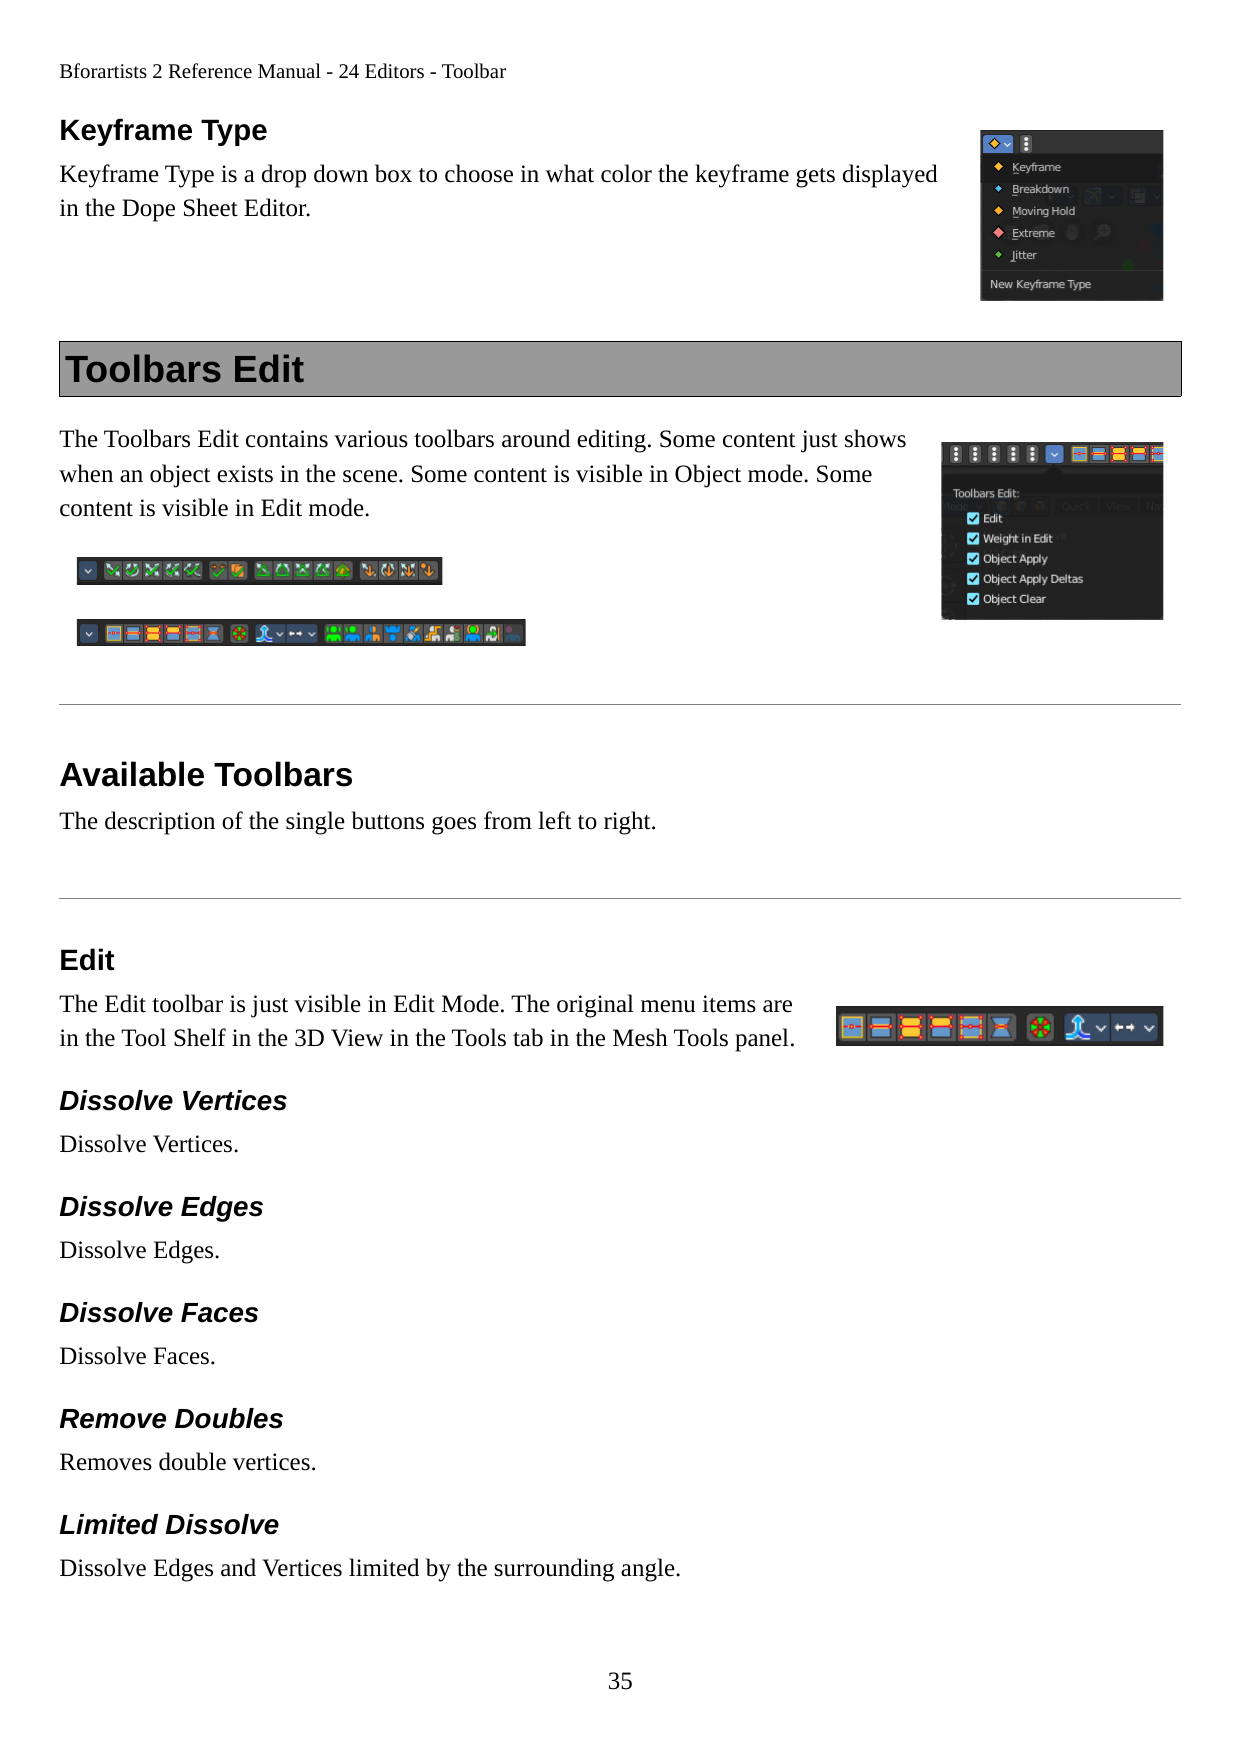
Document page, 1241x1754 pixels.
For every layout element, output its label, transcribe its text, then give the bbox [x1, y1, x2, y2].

picture [941, 442, 1164, 620]
table_header Toolbars Edit [60, 342, 1181, 396]
picture [76, 619, 526, 646]
picture [980, 130, 1164, 301]
text Dissolve Vertices. [59, 1129, 1181, 1158]
subtitle Limited Dissolve [59, 1508, 1181, 1540]
subtitle Dissolve Vertices [59, 1085, 1181, 1117]
text Keyframe Type is a drop down box to choose in what color the keyframe gets displayed in the Dope Sheet Editor. [59, 159, 980, 222]
subtitle Dissolve Edges [59, 1191, 1181, 1223]
picture [76, 557, 443, 585]
subtitle Remove Doubles [59, 1403, 1181, 1434]
subtitle Dissolve Faces [59, 1297, 1181, 1328]
text Dissolve Faces. [59, 1341, 1181, 1370]
subtitle Edit [59, 942, 1181, 976]
text Dissolve Edges. [59, 1235, 1181, 1264]
text Removes double vertices. [59, 1447, 1181, 1476]
text The Edit toolbar is just visible in Edit Mode. The original menu items are in the Tool Shelf in the 3D View in the Tools tab in the Mesh Tools panel. [59, 989, 1181, 1052]
text Dissolve Edges and Vertices limited by the surrounding angle. [59, 1553, 1181, 1582]
subtitle Available Toolbars [59, 755, 1181, 793]
subtitle Keyframe Type [59, 113, 1181, 146]
text The Toolbars Edit contains various toolbars around editing. Some content just shows when an object exists in the scene. Some content is visible in Object mode. Some content is visible in Edit mode. [59, 424, 1181, 522]
text The description of the single buttons goes from left to right. [59, 806, 1181, 835]
picture [836, 1006, 1164, 1046]
